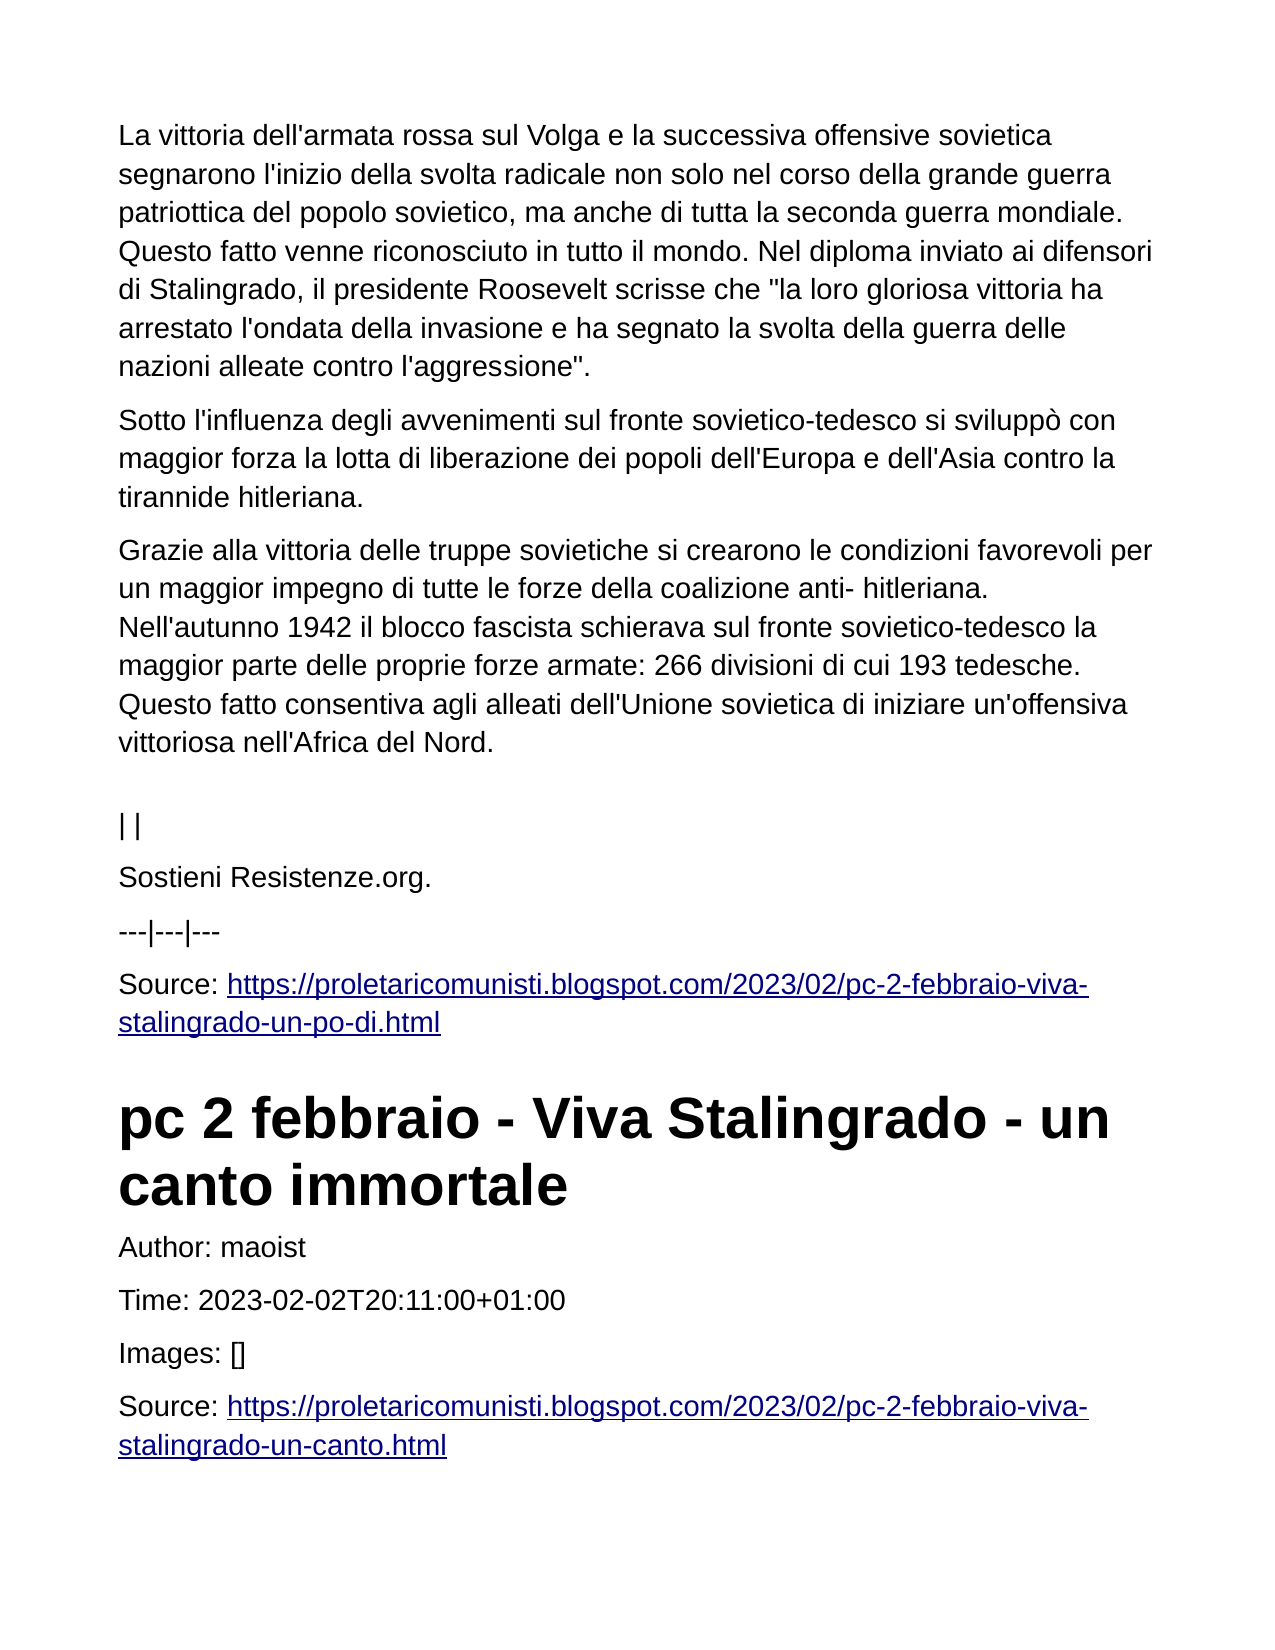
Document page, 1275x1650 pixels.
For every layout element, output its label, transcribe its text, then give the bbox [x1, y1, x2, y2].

text Author: maoist [118, 1230, 1157, 1263]
text ---|---|--- [118, 913, 1157, 947]
text Sostieni Resistenze.org. [118, 860, 1157, 894]
text La vittoria dell'armata rossa sul Volga e la suc­cessiva offensive sovietica segnarono l'inizio della svolta radicale non solo nel corso della grande guerra patriottica del popolo sovietico, ma anche di tutta la seconda guerra mondiale. Questo fatto venne riconosciuto in tutto il mondo. Nel diploma inviato ai difensori di Stalingrado, il presidente Roosevelt scrisse che "la loro gloriosa vittoria ha arrestato l'onda­ta della invasione e ha segnato la svolta della guerra delle nazioni alleate contro l'aggres­sione". [118, 118, 1157, 383]
text Source: https://proletaricomunisti.blogspot.com/2023/02/pc-2-febbraio-viva-stalingrado-un-canto.html [118, 1389, 1157, 1461]
text Time: 2023-02-02T20:11:00+01:00 [118, 1283, 1157, 1317]
text Images: [] [118, 1336, 1157, 1370]
text Source: https://proletaricomunisti.blogspot.com/2023/02/pc-2-febbraio-viva-stalingrado-un-po-di.html [118, 967, 1157, 1039]
text | | [118, 807, 1157, 841]
text Sotto l'influenza degli avvenimenti sul fronte sovietico-tedesco si sviluppò con maggior forza la lotta di liberazione dei popoli dell'Europa e dell'Asia contro la tirannide hitleriana. [118, 402, 1157, 513]
subtitle pc 2 febbraio - Viva Stalingrado - un canto immortale [118, 1083, 1157, 1217]
text Grazie alla vittoria delle truppe sovietiche si crearono le condizioni favorevoli per un maggior impegno di tutte le forze della coalizione anti- hitleriana. Nell'autunno 1942 il blocco fascista schierava sul fronte sovietico-tedesco la maggior parte delle proprie forze armate: 266 divisioni di cui 193 tedesche. Questo fatto consentiva agli alleati dell'Unione sovietica di iniziare un'offensiva vittoriosa nell'Africa del Nord. [118, 533, 1157, 759]
